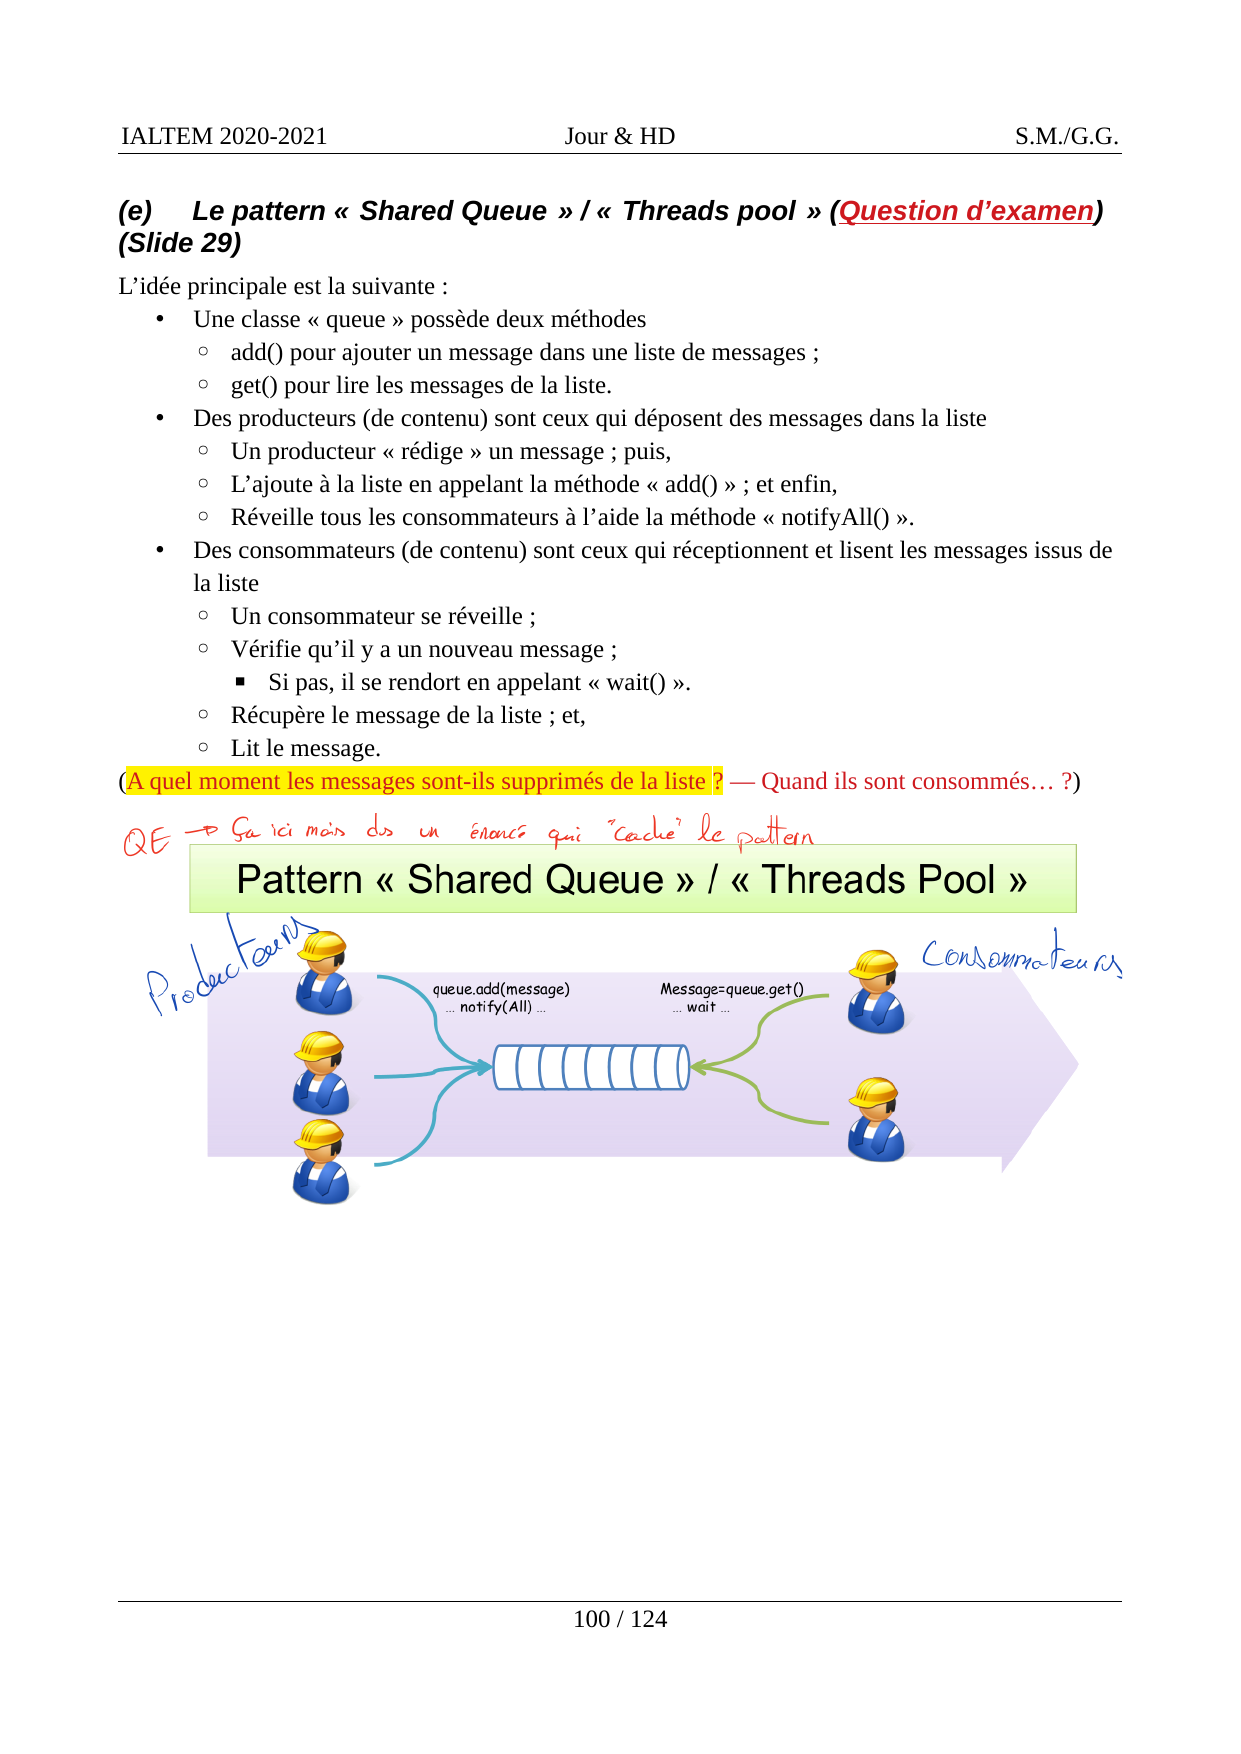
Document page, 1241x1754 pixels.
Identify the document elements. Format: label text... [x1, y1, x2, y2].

list get() pour lire les messages de la liste. [193, 370, 1122, 399]
picture [118, 813, 1123, 1211]
list Récupère le message de la liste ; et, [193, 700, 1122, 729]
list Réveille tous les consommateurs à l’aide la méthode « notifyAll() ». [193, 502, 1122, 531]
text (A quel moment les messages sont-ils supprimés de la liste ? — Quand ils sont consommés… ?) [118, 766, 1122, 795]
list Une classe « queue » possède deux méthodes [156, 304, 1122, 333]
list Vérifie qu’il y a un nouveau message ; [193, 634, 1122, 663]
list Des consommateurs (de contenu) sont ceux qui réceptionnent et lisent les messages issus de la liste [156, 535, 1122, 597]
list Un producteur « rédige » un message ; puis, [193, 436, 1122, 465]
list Des producteurs (de contenu) sont ceux qui déposent des messages dans la liste [156, 403, 1122, 432]
list add() pour ajouter un message dans une liste de messages ; [193, 337, 1122, 366]
list Un consommateur se réveille ; [193, 601, 1122, 630]
list Si pas, il se rendort en appelant « wait() ». [231, 667, 1122, 696]
list L’ajoute à la liste en appelant la méthode « add() » ; et enfin, [193, 469, 1122, 498]
subtitle Le pattern « Shared Queue » / « Threads pool » (Question d’examen) (Slide 29) [118, 195, 1122, 258]
text L’idée principale est la suivante : [118, 271, 1122, 300]
list Lit le message. [193, 733, 1122, 762]
